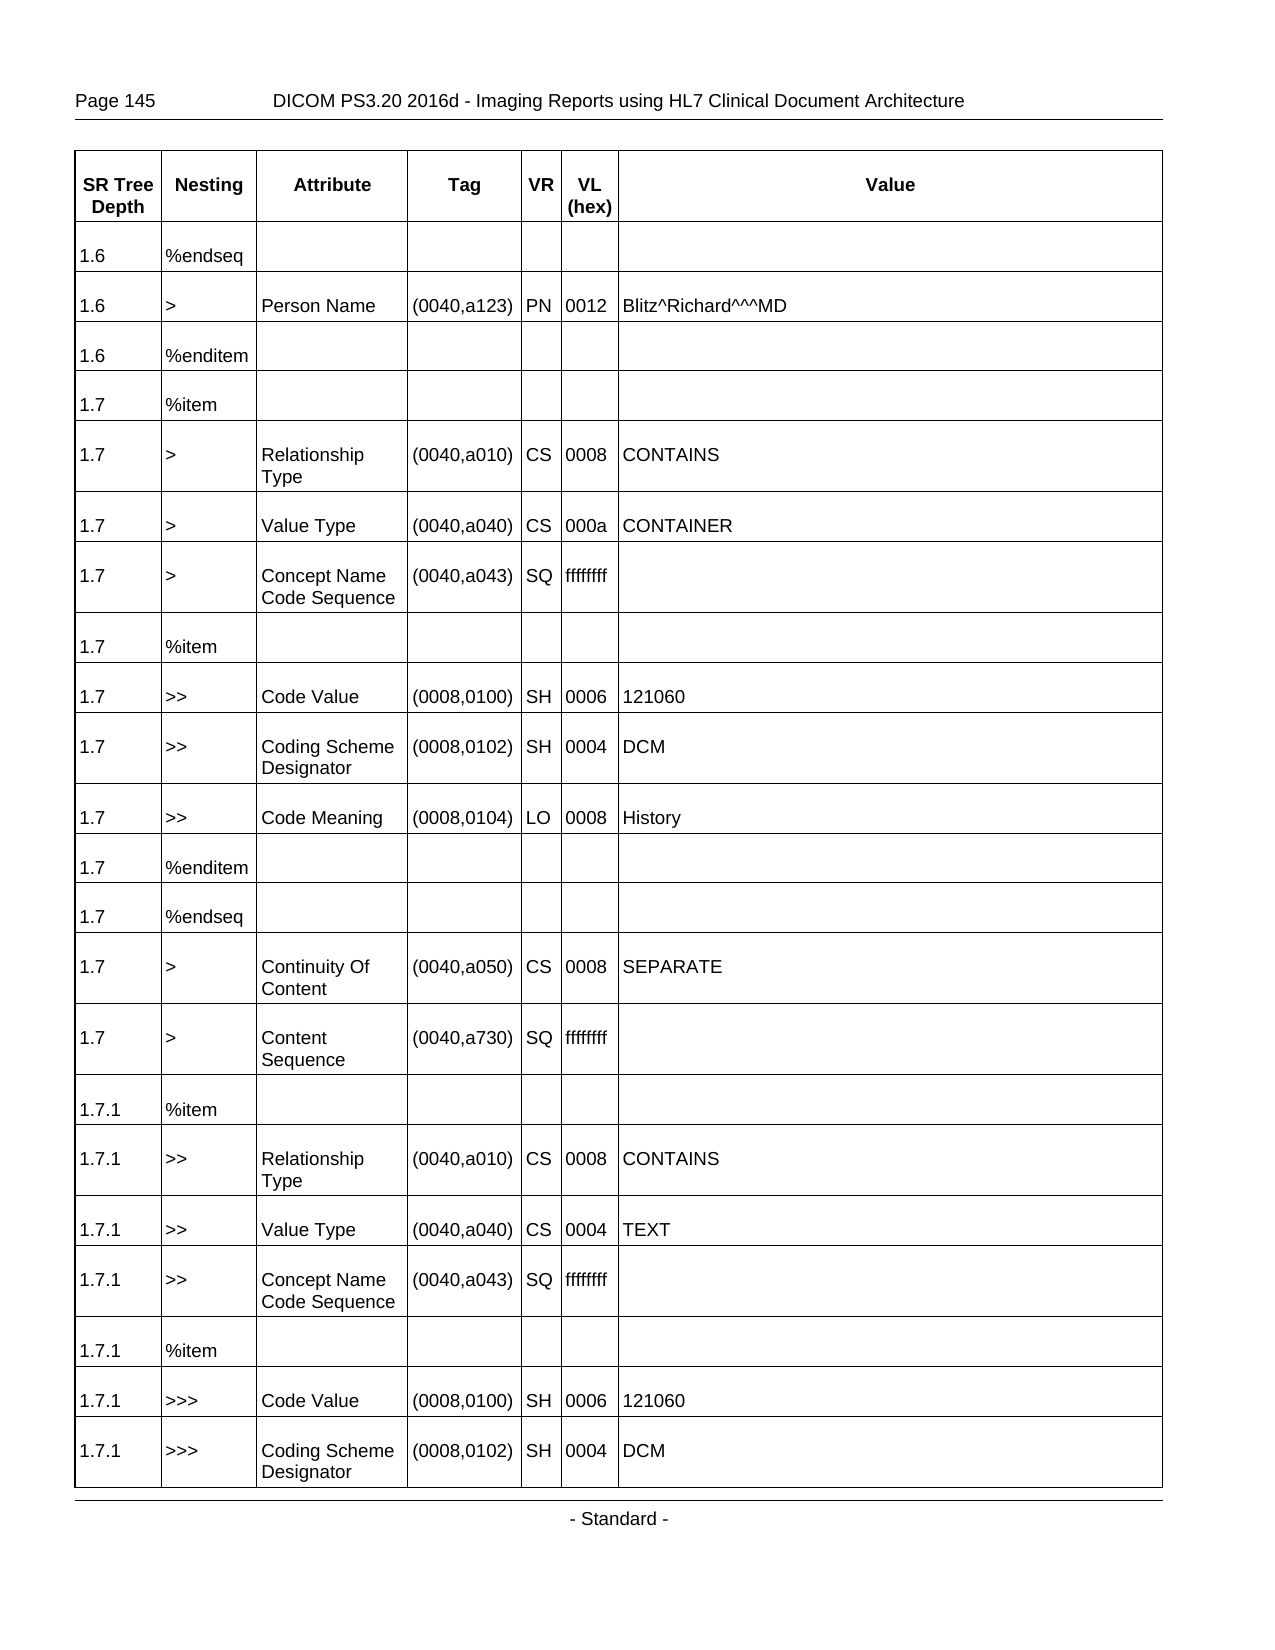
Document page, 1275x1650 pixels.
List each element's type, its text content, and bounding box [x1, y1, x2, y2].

table_cell >>> [162, 1417, 256, 1487]
table_cell [408, 834, 521, 882]
table_cell >> [162, 784, 256, 832]
table_cell (0040,a040) [408, 492, 521, 541]
table_cell Code Value [257, 663, 407, 712]
table_cell > [162, 933, 256, 1003]
table_cell (0040,a050) [408, 933, 521, 1003]
table_cell (0040,a010) [408, 421, 521, 491]
table_cell [408, 613, 521, 662]
table_cell [522, 222, 561, 271]
table_cell (0008,0100) [408, 663, 521, 712]
table_cell [257, 371, 407, 420]
table_header Value [619, 151, 1162, 221]
table_cell [408, 322, 521, 370]
table_cell CS [522, 933, 561, 1003]
table_cell [619, 834, 1162, 882]
table_cell (0040,a043) [408, 1246, 521, 1316]
table_cell Concept Name Code Sequence [257, 1246, 407, 1316]
table_cell ffffffff [562, 1004, 618, 1074]
table_cell [619, 1246, 1162, 1316]
table_cell [619, 371, 1162, 420]
table_cell SH [522, 1367, 561, 1416]
table_cell [562, 883, 618, 932]
table_cell 1.7 [76, 371, 161, 420]
table_cell [562, 1075, 618, 1124]
table_cell 0004 [562, 1417, 618, 1487]
table_cell [562, 1317, 618, 1366]
table_cell [257, 1317, 407, 1366]
table_cell 000a [562, 492, 618, 541]
table_cell [522, 834, 561, 882]
table_cell (0040,a043) [408, 542, 521, 612]
table_cell CS [522, 1125, 561, 1195]
table_cell 0008 [562, 933, 618, 1003]
table_cell ffffffff [562, 542, 618, 612]
table_cell SQ [522, 1246, 561, 1316]
table_cell Coding Scheme Designator [257, 713, 407, 783]
table_cell 0006 [562, 1367, 618, 1416]
table_cell 0004 [562, 1196, 618, 1245]
table_header VR [522, 151, 561, 221]
table_cell [257, 1075, 407, 1124]
table_cell [522, 1075, 561, 1124]
table_cell Person Name [257, 272, 407, 321]
table_cell >> [162, 1196, 256, 1245]
table_cell CONTAINER [619, 492, 1162, 541]
table_cell [522, 371, 561, 420]
table_cell 1.7 [76, 933, 161, 1003]
table_cell [619, 542, 1162, 612]
table_cell 1.6 [76, 222, 161, 271]
table_cell [619, 1004, 1162, 1074]
table_cell 1.7 [76, 713, 161, 783]
table_cell Relationship Type [257, 421, 407, 491]
table_cell > [162, 1004, 256, 1074]
table_cell 1.6 [76, 322, 161, 370]
table_cell 1.7 [76, 834, 161, 882]
table_cell 1.7 [76, 1004, 161, 1074]
table_cell 121060 [619, 663, 1162, 712]
table_cell CS [522, 1196, 561, 1245]
table_cell 1.7 [76, 613, 161, 662]
table_cell (0008,0100) [408, 1367, 521, 1416]
table_cell 0012 [562, 272, 618, 321]
table_cell DCM [619, 1417, 1162, 1487]
table_cell SH [522, 713, 561, 783]
table_cell [257, 222, 407, 271]
table_cell SEPARATE [619, 933, 1162, 1003]
table_cell Blitz^Richard^^^MD [619, 272, 1162, 321]
table_cell %item [162, 613, 256, 662]
table_cell [257, 834, 407, 882]
table_cell [408, 222, 521, 271]
table_cell 1.7 [76, 492, 161, 541]
table_cell TEXT [619, 1196, 1162, 1245]
table_cell CS [522, 492, 561, 541]
table_cell 121060 [619, 1367, 1162, 1416]
table_cell LO [522, 784, 561, 832]
table_cell [257, 883, 407, 932]
table_cell 1.7.1 [76, 1367, 161, 1416]
table_cell CONTAINS [619, 421, 1162, 491]
table_cell CONTAINS [619, 1125, 1162, 1195]
table_cell 0008 [562, 421, 618, 491]
table_cell %endseq [162, 883, 256, 932]
table_cell 1.7.1 [76, 1246, 161, 1316]
table_cell (0008,0102) [408, 713, 521, 783]
table_cell (0008,0102) [408, 1417, 521, 1487]
table_cell (0040,a123) [408, 272, 521, 321]
table_cell Value Type [257, 1196, 407, 1245]
table_cell %enditem [162, 834, 256, 882]
table_header Nesting [162, 151, 256, 221]
table_cell 1.7.1 [76, 1317, 161, 1366]
table_cell >> [162, 1125, 256, 1195]
table_cell ffffffff [562, 1246, 618, 1316]
table_cell SH [522, 663, 561, 712]
table_cell [562, 222, 618, 271]
table_cell [562, 371, 618, 420]
table_cell 1.7 [76, 542, 161, 612]
table_cell 1.7 [76, 421, 161, 491]
table_cell 0008 [562, 1125, 618, 1195]
table_cell %item [162, 1317, 256, 1366]
table_cell (0008,0104) [408, 784, 521, 832]
table_cell 1.7.1 [76, 1196, 161, 1245]
table_cell Value Type [257, 492, 407, 541]
table_cell [408, 883, 521, 932]
table_cell Content Sequence [257, 1004, 407, 1074]
table_cell DCM [619, 713, 1162, 783]
table_cell > [162, 421, 256, 491]
table_cell [562, 834, 618, 882]
table_header Attribute [257, 151, 407, 221]
table_cell 1.6 [76, 272, 161, 321]
table_cell [522, 613, 561, 662]
table_cell %endseq [162, 222, 256, 271]
table_cell [619, 1075, 1162, 1124]
table_cell >> [162, 1246, 256, 1316]
table_cell Concept Name Code Sequence [257, 542, 407, 612]
table_cell [408, 371, 521, 420]
table_cell >>> [162, 1367, 256, 1416]
table_cell 0004 [562, 713, 618, 783]
table_cell [522, 322, 561, 370]
table_cell [257, 322, 407, 370]
table_cell (0040,a730) [408, 1004, 521, 1074]
table_cell [408, 1317, 521, 1366]
table_cell [522, 1317, 561, 1366]
table_cell [619, 883, 1162, 932]
table_cell SQ [522, 542, 561, 612]
table_cell > [162, 492, 256, 541]
table_cell Code Value [257, 1367, 407, 1416]
table_cell [619, 1317, 1162, 1366]
table_cell Coding Scheme Designator [257, 1417, 407, 1487]
table_cell 0008 [562, 784, 618, 832]
table_cell [619, 613, 1162, 662]
table_cell 0006 [562, 663, 618, 712]
table_cell %enditem [162, 322, 256, 370]
table_cell > [162, 272, 256, 321]
table_cell [562, 613, 618, 662]
table_cell Continuity Of Content [257, 933, 407, 1003]
table_cell >> [162, 713, 256, 783]
table_cell %item [162, 1075, 256, 1124]
table_cell 1.7 [76, 883, 161, 932]
table_cell 1.7.1 [76, 1075, 161, 1124]
table_cell Code Meaning [257, 784, 407, 832]
table_cell [562, 322, 618, 370]
table_cell PN [522, 272, 561, 321]
table_cell Relationship Type [257, 1125, 407, 1195]
table_header SR Tree Depth [76, 151, 161, 221]
table_cell (0040,a040) [408, 1196, 521, 1245]
table_cell History [619, 784, 1162, 832]
table_cell SQ [522, 1004, 561, 1074]
table_cell 1.7 [76, 784, 161, 832]
table_cell > [162, 542, 256, 612]
table_header VL (hex) [562, 151, 618, 221]
table_cell 1.7 [76, 663, 161, 712]
table_header Tag [408, 151, 521, 221]
table_cell [257, 613, 407, 662]
table_cell 1.7.1 [76, 1125, 161, 1195]
table_cell %item [162, 371, 256, 420]
table_cell [619, 322, 1162, 370]
table_cell CS [522, 421, 561, 491]
table_cell >> [162, 663, 256, 712]
table_cell SH [522, 1417, 561, 1487]
table_cell [522, 883, 561, 932]
table_cell (0040,a010) [408, 1125, 521, 1195]
table_cell 1.7.1 [76, 1417, 161, 1487]
table_cell [619, 222, 1162, 271]
table_cell [408, 1075, 521, 1124]
